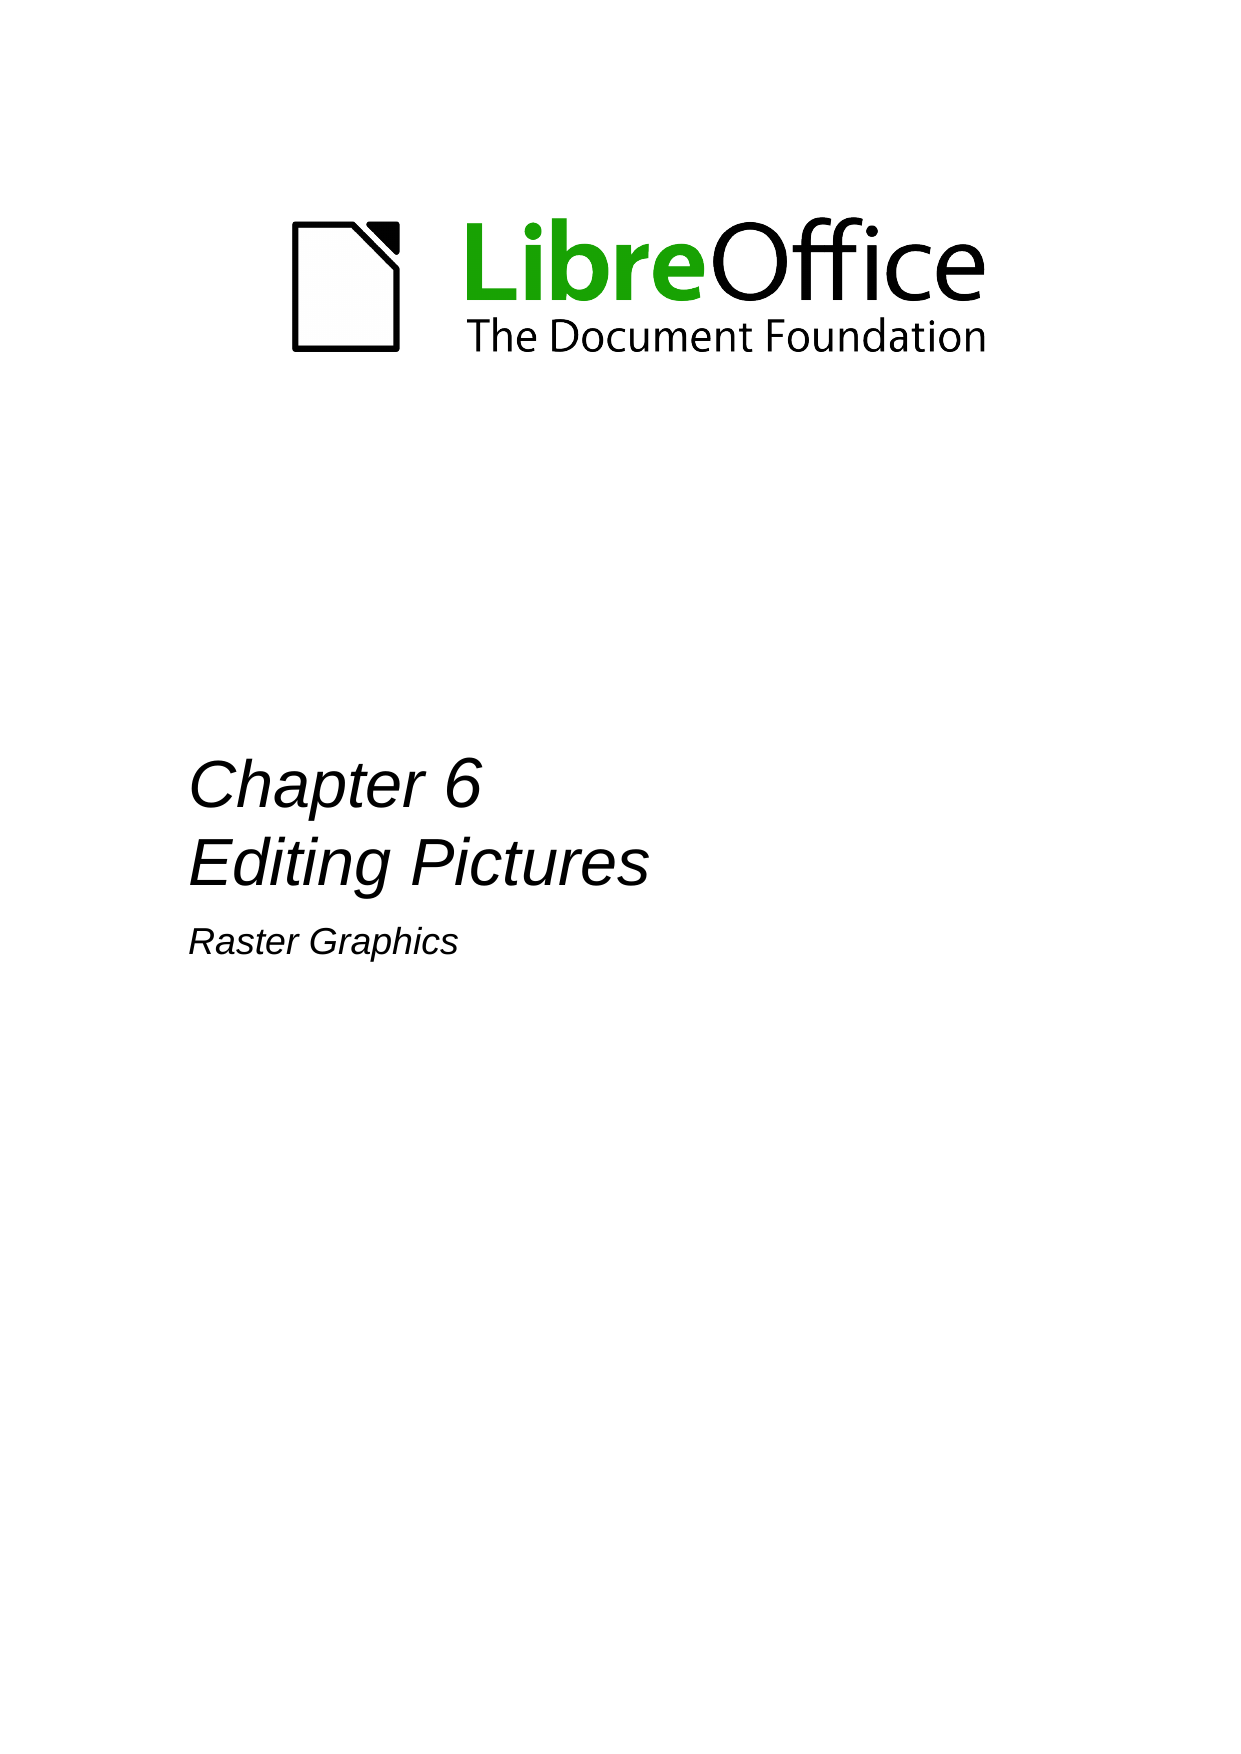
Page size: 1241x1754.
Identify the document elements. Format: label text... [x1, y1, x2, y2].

subtitle Chapter 6 Editing Pictures [188, 741, 1098, 899]
picture [250, 186, 1035, 387]
subtitle Raster Graphics [188, 919, 1098, 962]
